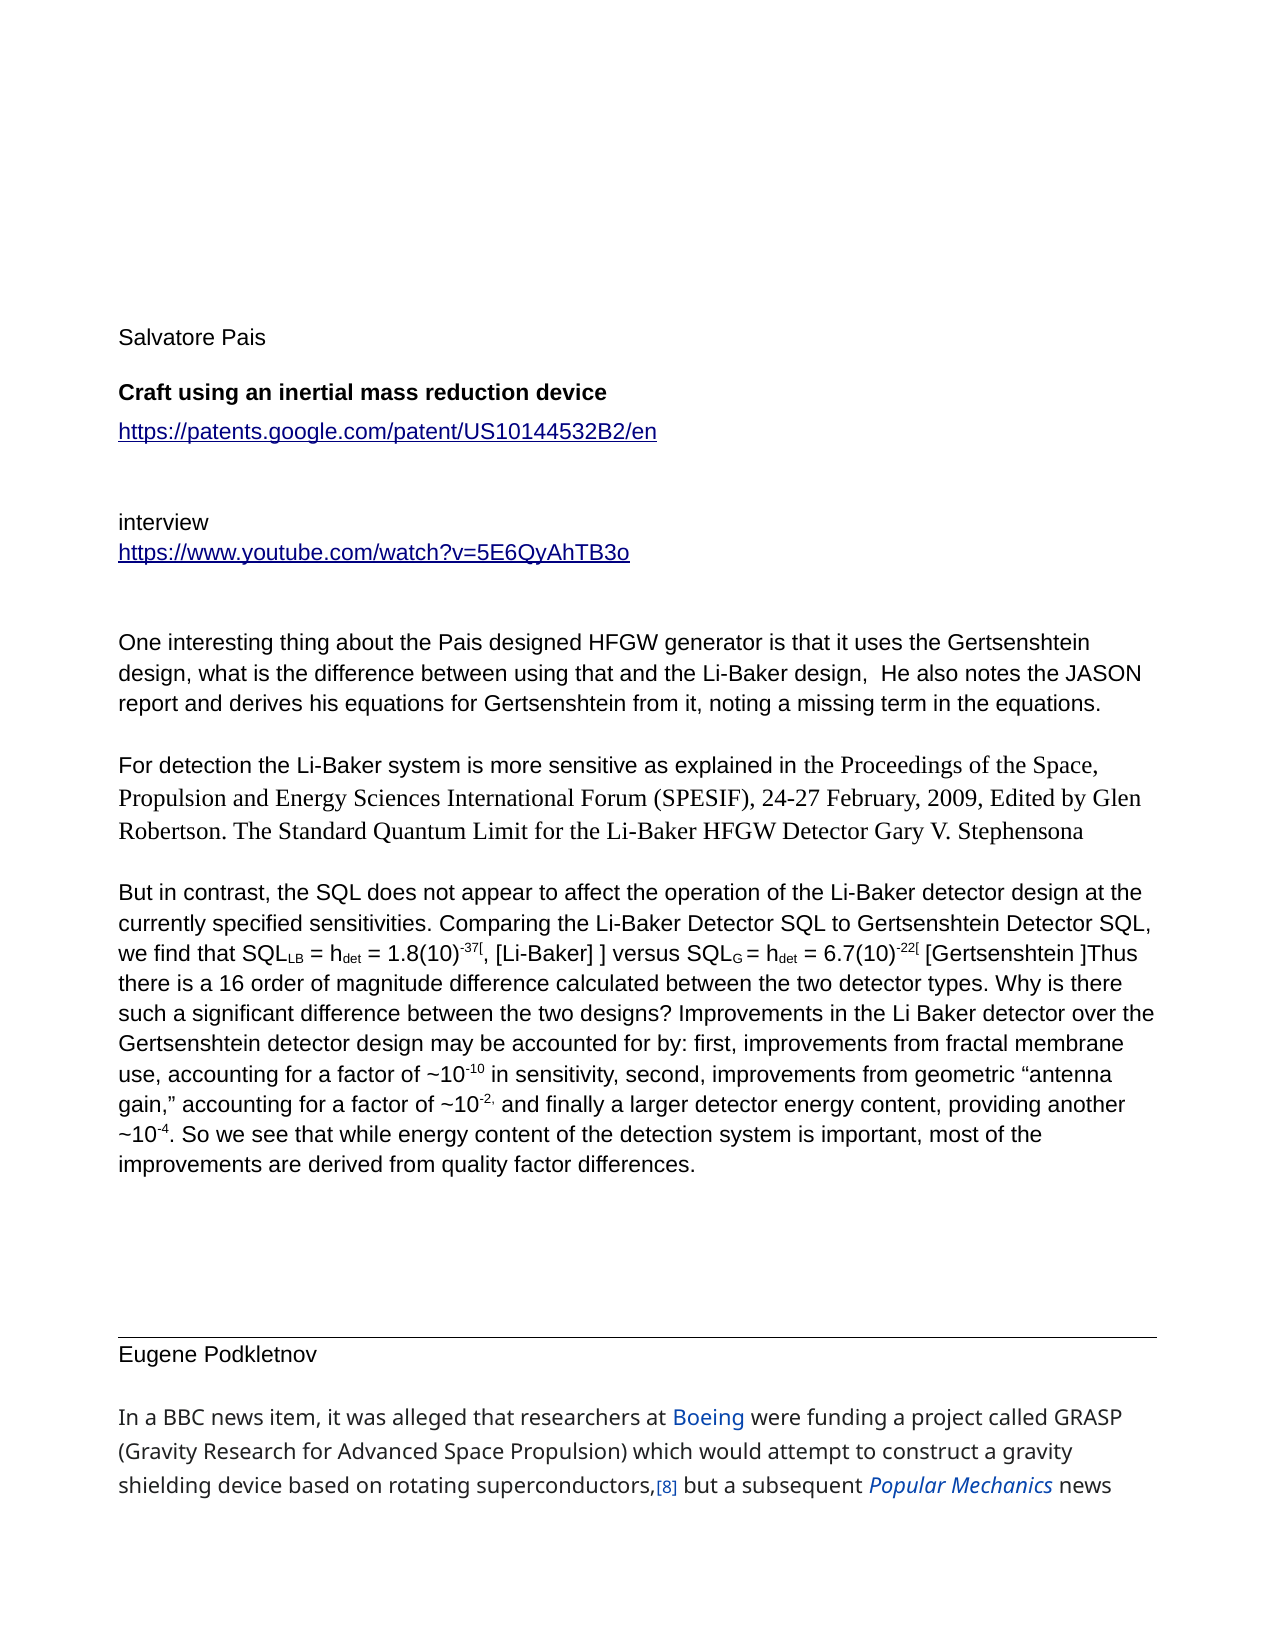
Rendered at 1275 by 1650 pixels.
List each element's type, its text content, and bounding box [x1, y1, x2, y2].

text Salvatore Pais [118, 324, 1157, 350]
text But in contrast, the SQL does not appear to affect the operation of the Li-Baker detector design at the currently specified sensitivities. Comparing the Li-Baker Detector SQL to Gertsenshtein Detector SQL, we find that SQLLB = hdet = 1.8(10)-37[, [Li-Baker] ] versus SQLG = hdet = 6.7(10)-22[ [Gertsenshtein ]Thus there is a 16 order of magnitude difference calculated between the two detector types. Why is there such a significant difference between the two designs? Improvements in the Li Baker detector over the Gertsenshtein detector design may be accounted for by: first, improvements from fractal membrane use, accounting for a factor of ~10-10 in sensitivity, second, improvements from geometric “antenna gain,” accounting for a factor of ~10-2, and finally a larger detector energy content, providing another ~10-4. So we see that while energy content of the detection system is important, most of the improvements are derived from quality factor differences. [118, 879, 1157, 1178]
text For detection the Li-Baker system is more sensitive as explained in the Proceedings of the Space, Propulsion and Energy Sciences International Forum (SPESIF), 24-27 February, 2009, Edited by Glen Robertson. The Standard Quantum Limit for the Li-Baker HFGW Detector Gary V. Stephensona [118, 750, 1157, 845]
subtitle Craft using an inertial mass reduction device [118, 379, 1157, 405]
text Eugene Podkletnov [118, 1341, 1157, 1368]
text In a BBC news item, it was alleged that researchers at Boeing were funding a project called GRASP (Gravity Research for Advanced Space Propulsion) which would attempt to construct a gravity shielding device based on rotating superconductors,[8] but a subsequent Popular Mechanics news [118, 1402, 1157, 1500]
text interview [118, 508, 1157, 535]
text https://patents.google.com/patent/US10144532B2/en [118, 418, 1157, 444]
text One interesting thing about the Pais designed HFGW generator is that it uses the Gertsenshtein design, what is the difference between using that and the Li-Baker design, He also notes the JASON report and derives his equations for Gertsenshtein from it, noting a missing term in the equations. [118, 629, 1157, 716]
text https://www.youtube.com/watch?v=5E6QyAhTB3o [118, 539, 1157, 565]
